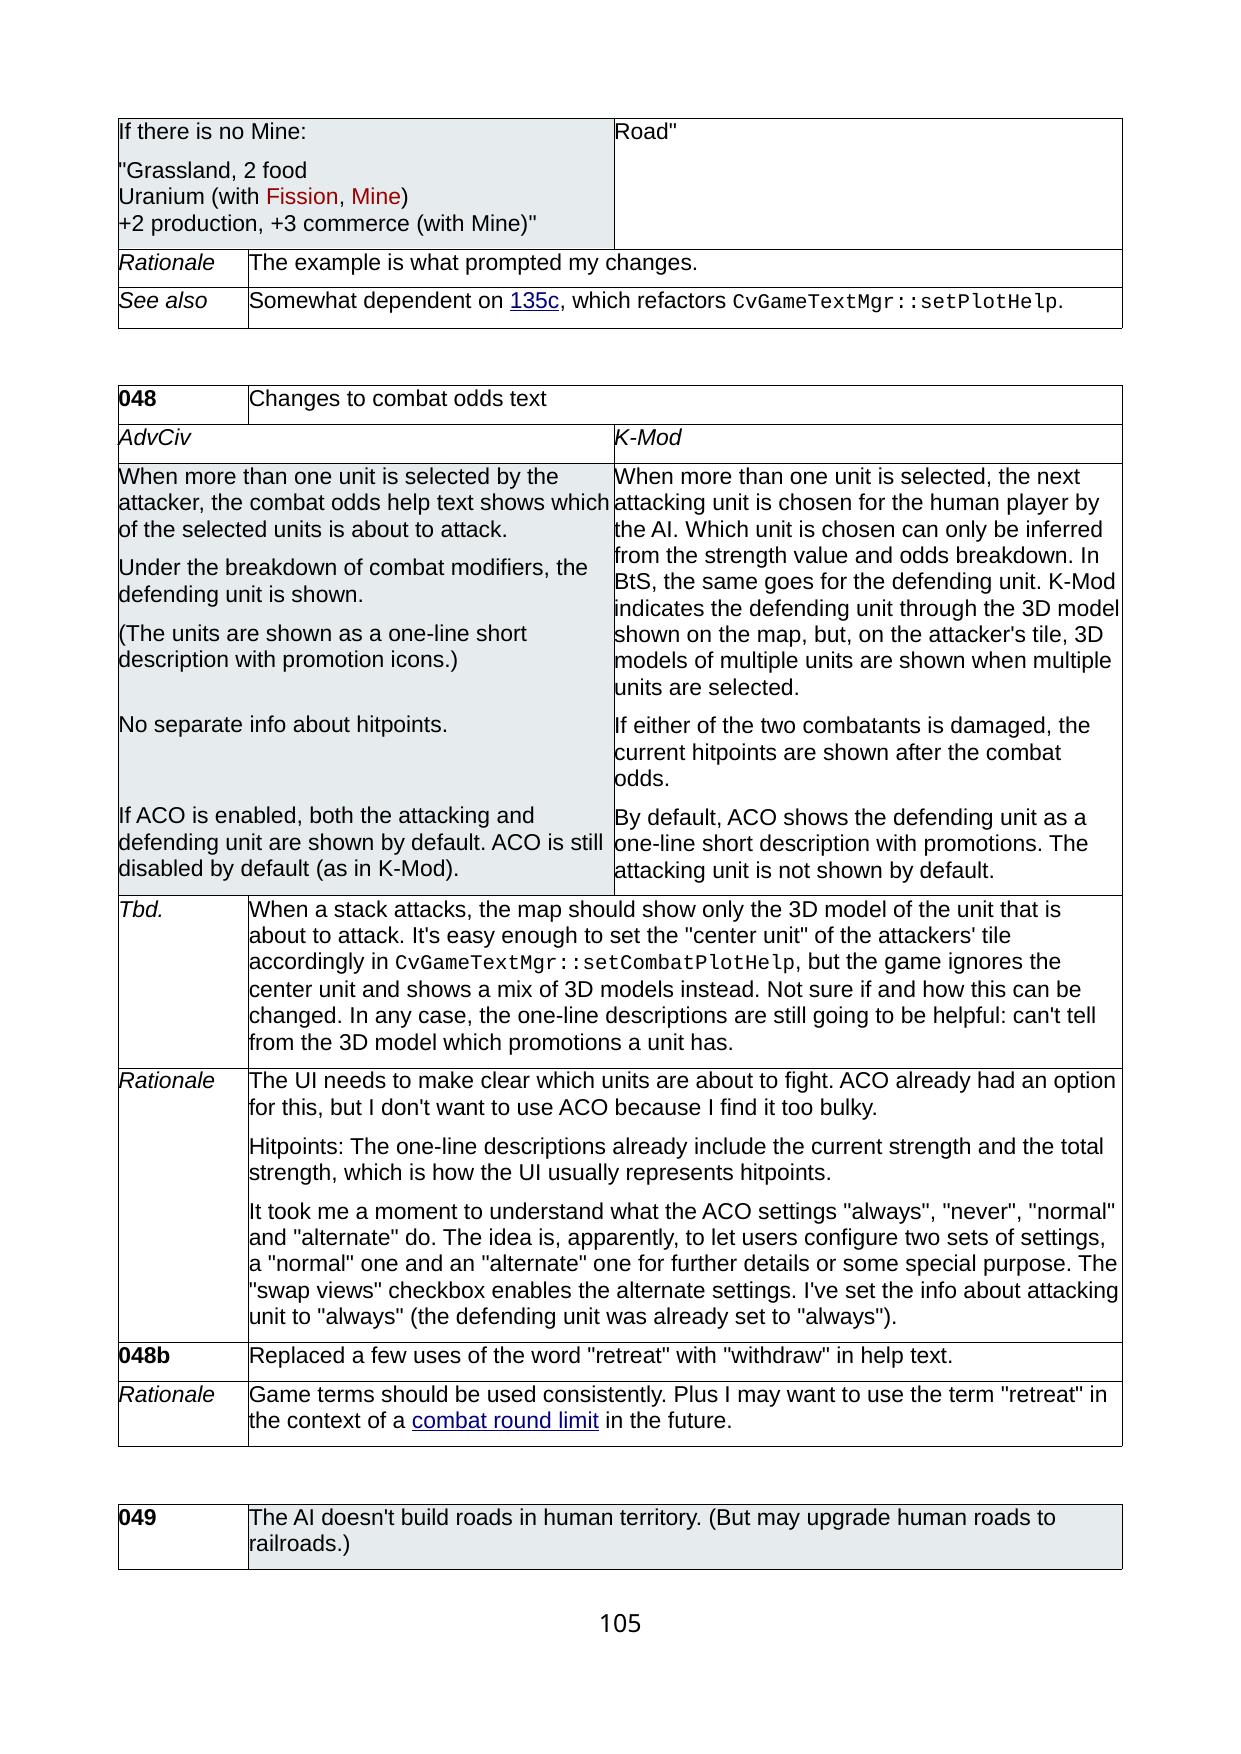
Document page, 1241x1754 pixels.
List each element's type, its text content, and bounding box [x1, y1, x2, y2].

table_cell The UI needs to make clear which units are about to fight. ACO already had an option for this, but I don't want to use ACO because I find it too bulky. Hitpoints: The one-line descriptions already include the current strength and the total strength, which is how the UI usually represents hitpoints. It took me a moment to understand what the ACO settings "always", "never", "normal" and "alternate" do. The idea is, apparently, to let users configure two sets of settings, a "normal" one and an "alternate" one for further details or some special purpose. The "swap views" checkbox enables the alternate settings. I've set the info about attacking unit to "always" (the defending unit was already set to "always"). [249, 1069, 1122, 1342]
table_cell Road" [615, 119, 1122, 248]
table_cell When more than one unit is selected by the attacker, the combat odds help text shows which of the selected units is about to attack. Under the breakdown of combat modifiers, the defending unit is shown. (The units are shown as a one-line short description with promotion icons.) No separate info about hitpoints. If ACO is enabled, both the attacking and defending unit are shown by default. ACO is still disabled by default (as in K-Mod). [119, 464, 614, 895]
table_cell See also [119, 288, 248, 327]
table_cell 048b [119, 1343, 248, 1381]
table_cell Somewhat dependent on 135c, which refactors CvGameTextMgr::setPlotHelp. [249, 288, 1122, 327]
table_header 048 [119, 386, 248, 424]
table_cell AdvCiv [119, 425, 614, 463]
table_cell Rationale [119, 250, 248, 287]
table_cell When more than one unit is selected, the next attacking unit is chosen for the human player by the AI. Which unit is chosen can only be inferred from the strength value and odds breakdown. In BtS, the same goes for the defending unit. K-Mod indicates the defending unit through the 3D model shown on the map, but, on the attacker's tile, 3D models of multiple units are shown when multiple units are selected. If either of the two combatants is damaged, the current hitpoints are shown after the combat odds. By default, ACO shows the defending unit as a one-line short description with promotions. The attacking unit is not shown by default. [615, 464, 1122, 895]
table_cell Game terms should be used consistently. Plus I may want to use the term "retreat" in the context of a combat round limit in the future. [249, 1382, 1122, 1446]
table_cell K-Mod [615, 425, 1122, 463]
table_cell Tbd. [119, 896, 248, 1067]
table_cell If there is no Mine: "Grassland, 2 food Uranium (with Fission, Mine) +2 production, +3 commerce (with Mine)" [119, 119, 614, 248]
table_cell Replaced a few uses of the word "retreat" with "withdraw" in help text. [249, 1343, 1122, 1381]
table_cell Rationale [119, 1382, 248, 1446]
table_cell Rationale [119, 1069, 248, 1342]
table_header The AI doesn't build roads in human territory. (But may upgrade human roads to railroads.) [249, 1505, 1122, 1569]
table_cell When a stack attacks, the map should show only the 3D model of the unit that is about to attack. It's easy enough to set the "center unit" of the attackers' tile accordingly in CvGameTextMgr::setCombatPlotHelp, but the game ignores the center unit and shows a mix of 3D models instead. Not sure if and how this can be changed. In any case, the one-line descriptions are still going to be helpful: can't tell from the 3D model which promotions a unit has. [249, 896, 1122, 1067]
table_header Changes to combat odds text [249, 386, 1122, 424]
table_cell The example is what prompted my changes. [249, 250, 1122, 287]
table_header 049 [119, 1505, 248, 1569]
